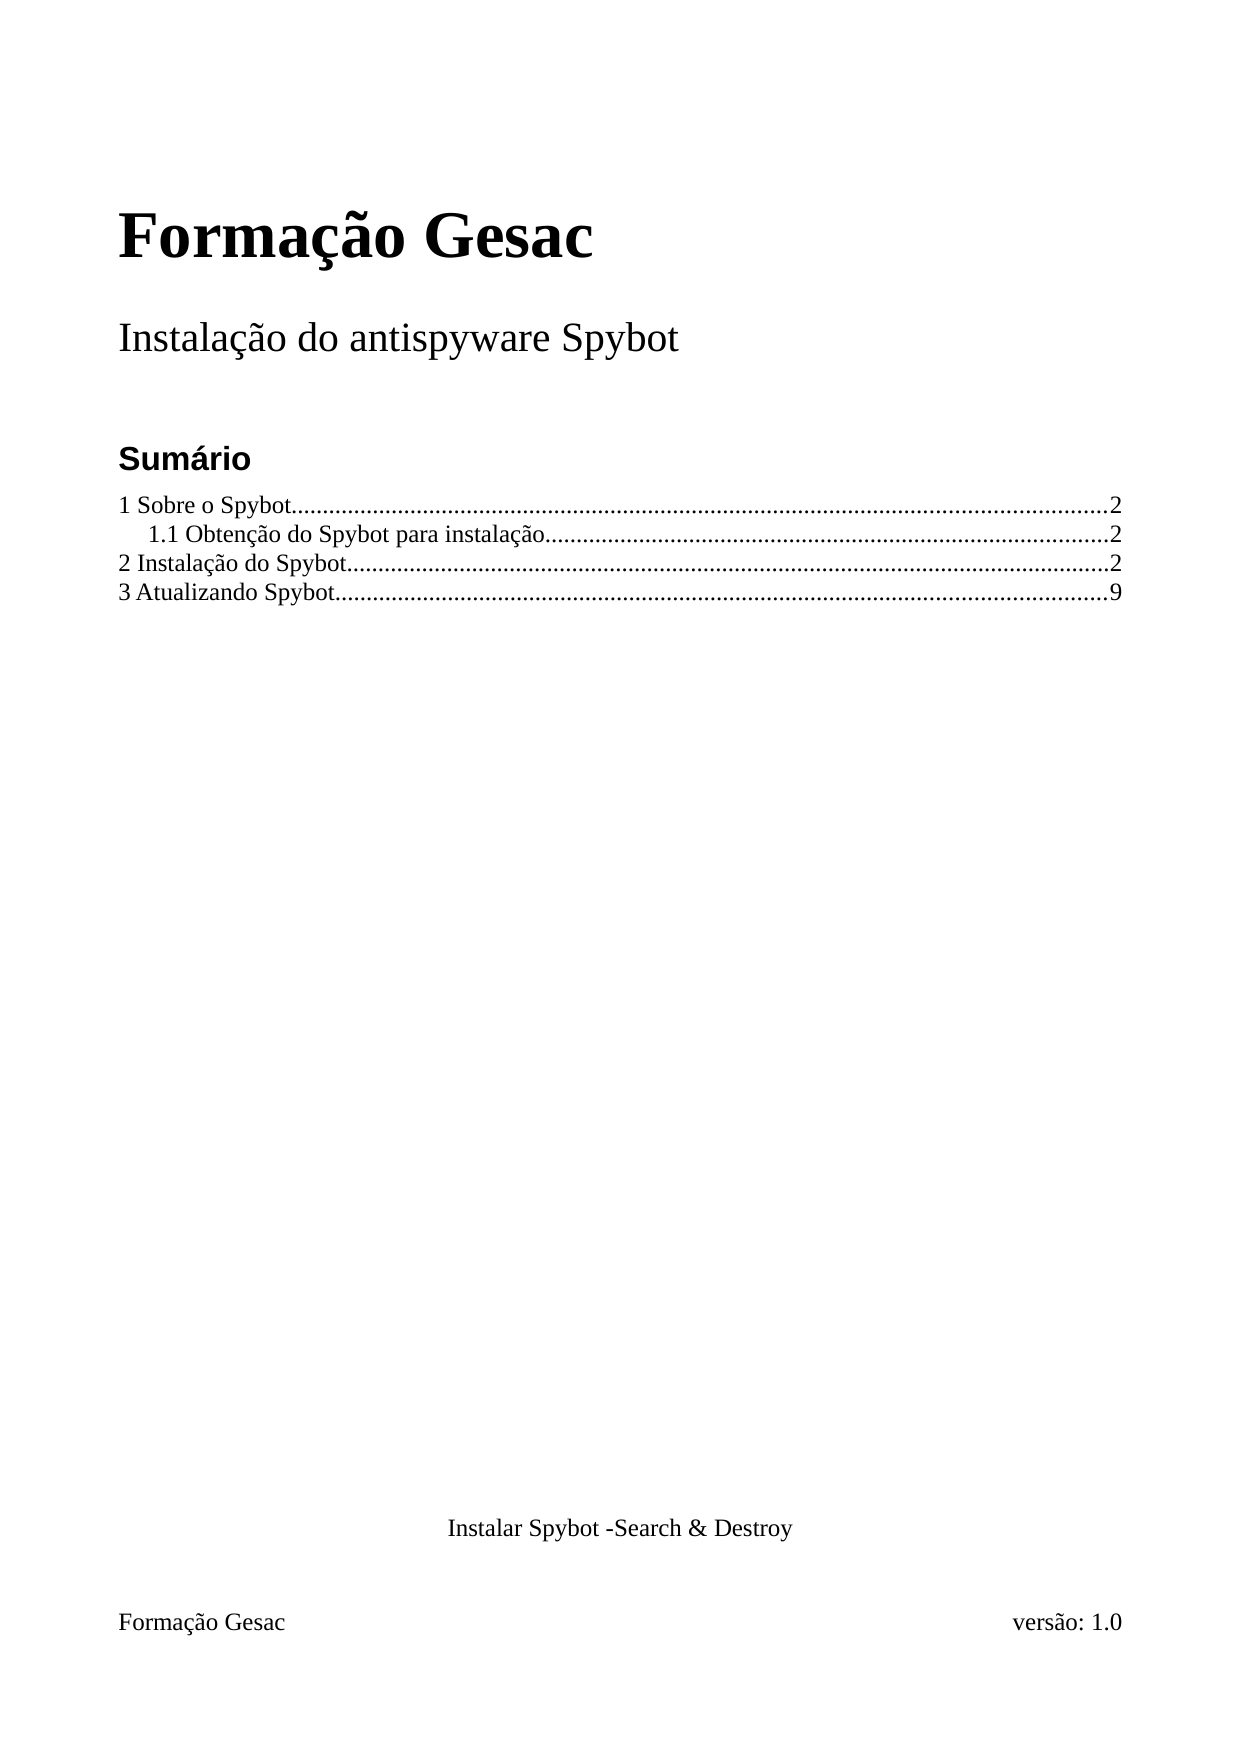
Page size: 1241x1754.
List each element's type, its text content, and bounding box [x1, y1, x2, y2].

text 2 Instalação do Spybot 2 [118, 548, 1122, 577]
text Instalar Spybot -Search & Destroy [118, 1513, 1122, 1542]
text 1.1 Obtenção do Spybot para instalação 2 [148, 519, 1122, 548]
text 1 Sobre o Spybot 2 [118, 490, 1122, 519]
text 3 Atualizando Spybot 9 [118, 577, 1122, 605]
text Formação Gesac [118, 195, 1122, 271]
subtitle Sumário [118, 439, 1122, 478]
text Instalação do antispyware Spybot [118, 313, 1122, 361]
